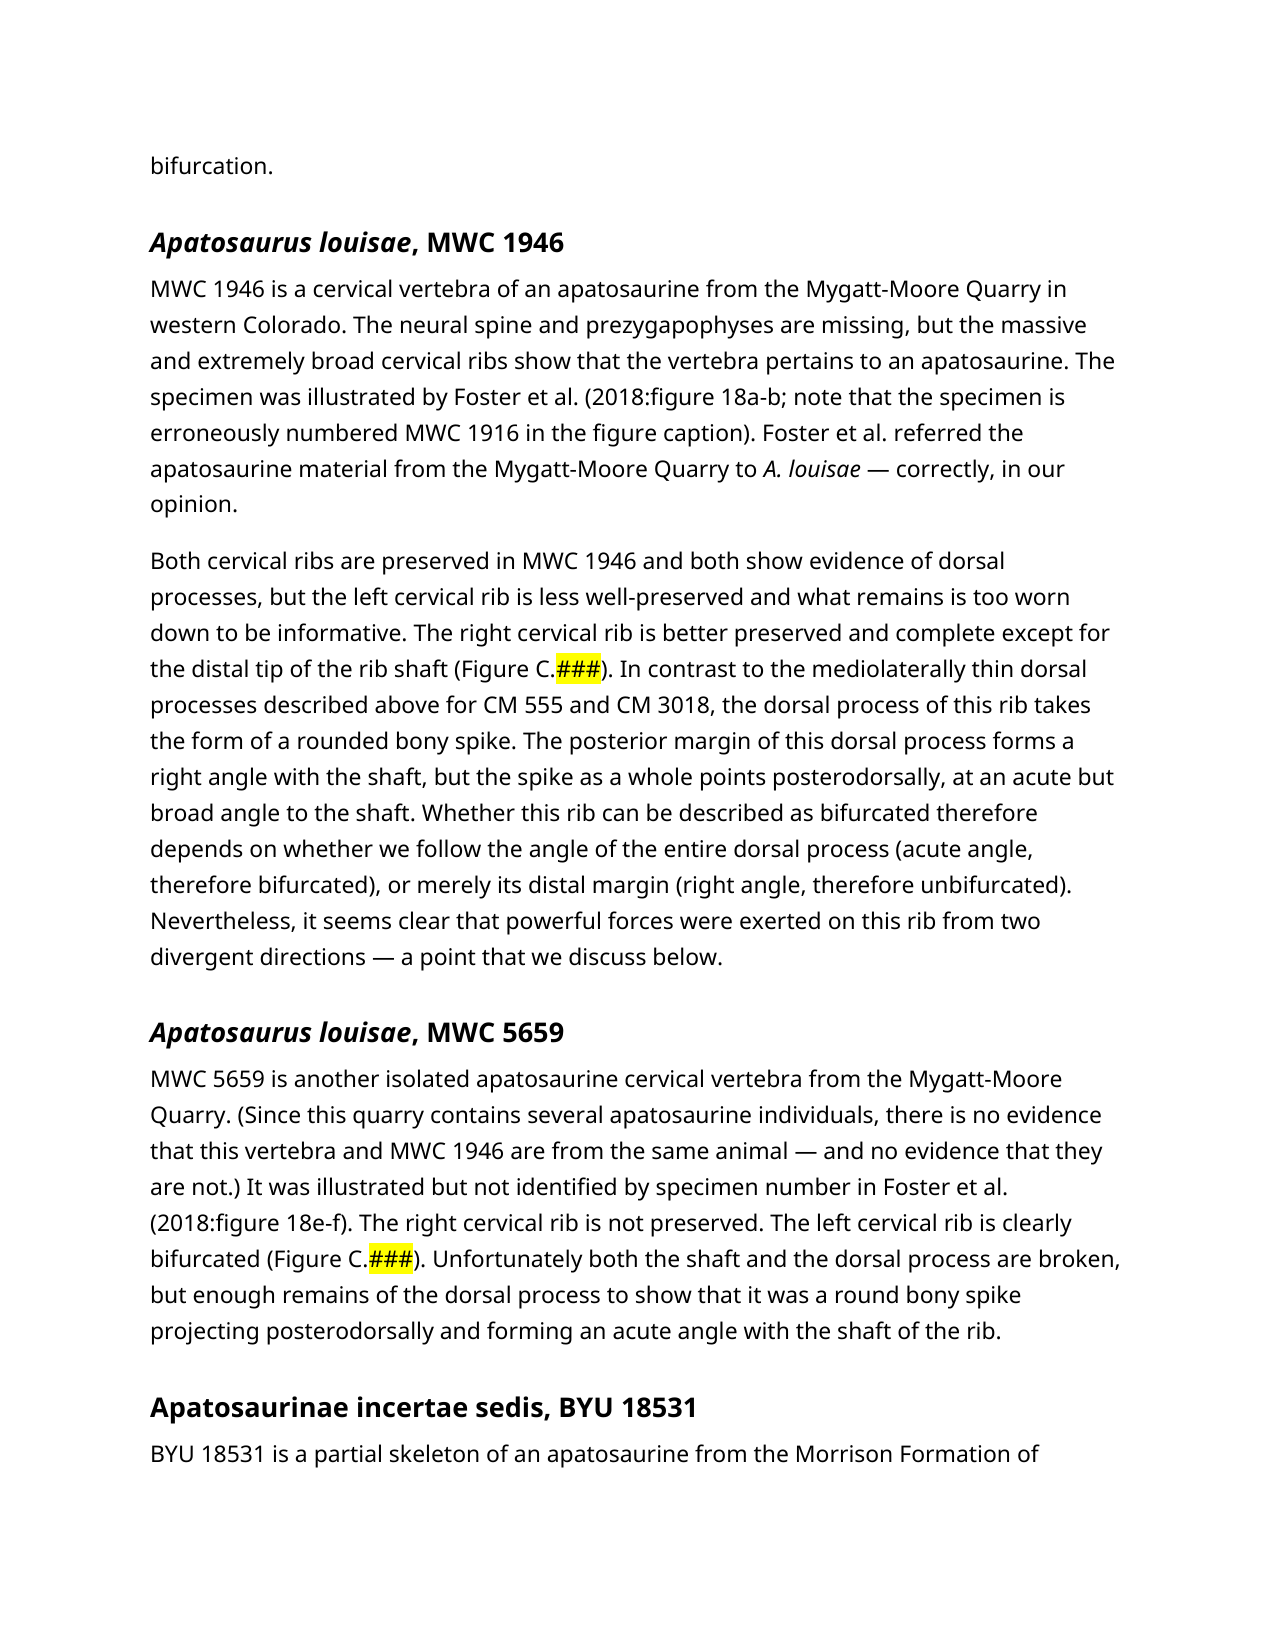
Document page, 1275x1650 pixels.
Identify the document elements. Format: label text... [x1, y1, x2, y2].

text Both cervical ribs are preserved in MWC 1946 and both show evidence of dorsal processes, but the left cervical rib is less well-preserved and what remains is too worn down to be informative. The right cervical rib is better preserved and complete except for the distal tip of the rib shaft (Figure C.###). In contrast to the mediolaterally thin dorsal processes described above for CM 555 and CM 3018, the dorsal process of this rib takes the form of a rounded bony spike. The posterior margin of this dorsal process forms a right angle with the shaft, but the spike as a whole points posterodorsally, at an acute but broad angle to the shaft. Whether this rib can be described as bifurcated therefore depends on whether we follow the angle of the entire dorsal process (acute angle, therefore bifurcated), or merely its distal margin (right angle, therefore unbifurcated). Nevertheless, it seems clear that powerful forces were exerted on this rib from two divergent directions — a point that we discuss below. [150, 545, 1125, 972]
subtitle Apatosaurus louisae, MWC 5659 [150, 1014, 1125, 1051]
subtitle Apatosaurus louisae, MWC 1946 [150, 223, 1125, 260]
text BYU 18531 is a partial skeleton of an apatosaurine from the Morrison Formation of [150, 1438, 1125, 1469]
text MWC 5659 is another isolated apatosaurine cervical vertebra from the Mygatt-Moore Quarry. (Since this quarry contains several apatosaurine individuals, there is no evidence that this vertebra and MWC 1946 are from the same animal — and no evidence that they are not.) It was illustrated but not identified by specimen number in Foster et al. (2018:figure 18e-f). The right cervical rib is not preserved. The left cervical rib is clearly bifurcated (Figure C.###). Unfortunately both the shaft and the dorsal process are broken, but enough remains of the dorsal process to show that it was a round bony spike projecting posterodorsally and forming an acute angle with the shaft of the rib. [150, 1063, 1125, 1346]
text bifurcation. [150, 150, 1125, 181]
text MWC 1946 is a cervical vertebra of an apatosaurine from the Mygatt-Moore Quarry in western Colorado. The neural spine and prezygapophyses are missing, but the massive and extremely broad cervical ribs show that the vertebra pertains to an apatosaurine. The specimen was illustrated by Foster et al. (2018:figure 18a-b; note that the specimen is erroneously numbered MWC 1916 in the figure caption). Foster et al. referred the apatosaurine material from the Mygatt-Moore Quarry to A. louisae — correctly, in our opinion. [150, 273, 1125, 520]
subtitle Apatosaurinae incertae sedis, BYU 18531 [150, 1388, 1125, 1425]
